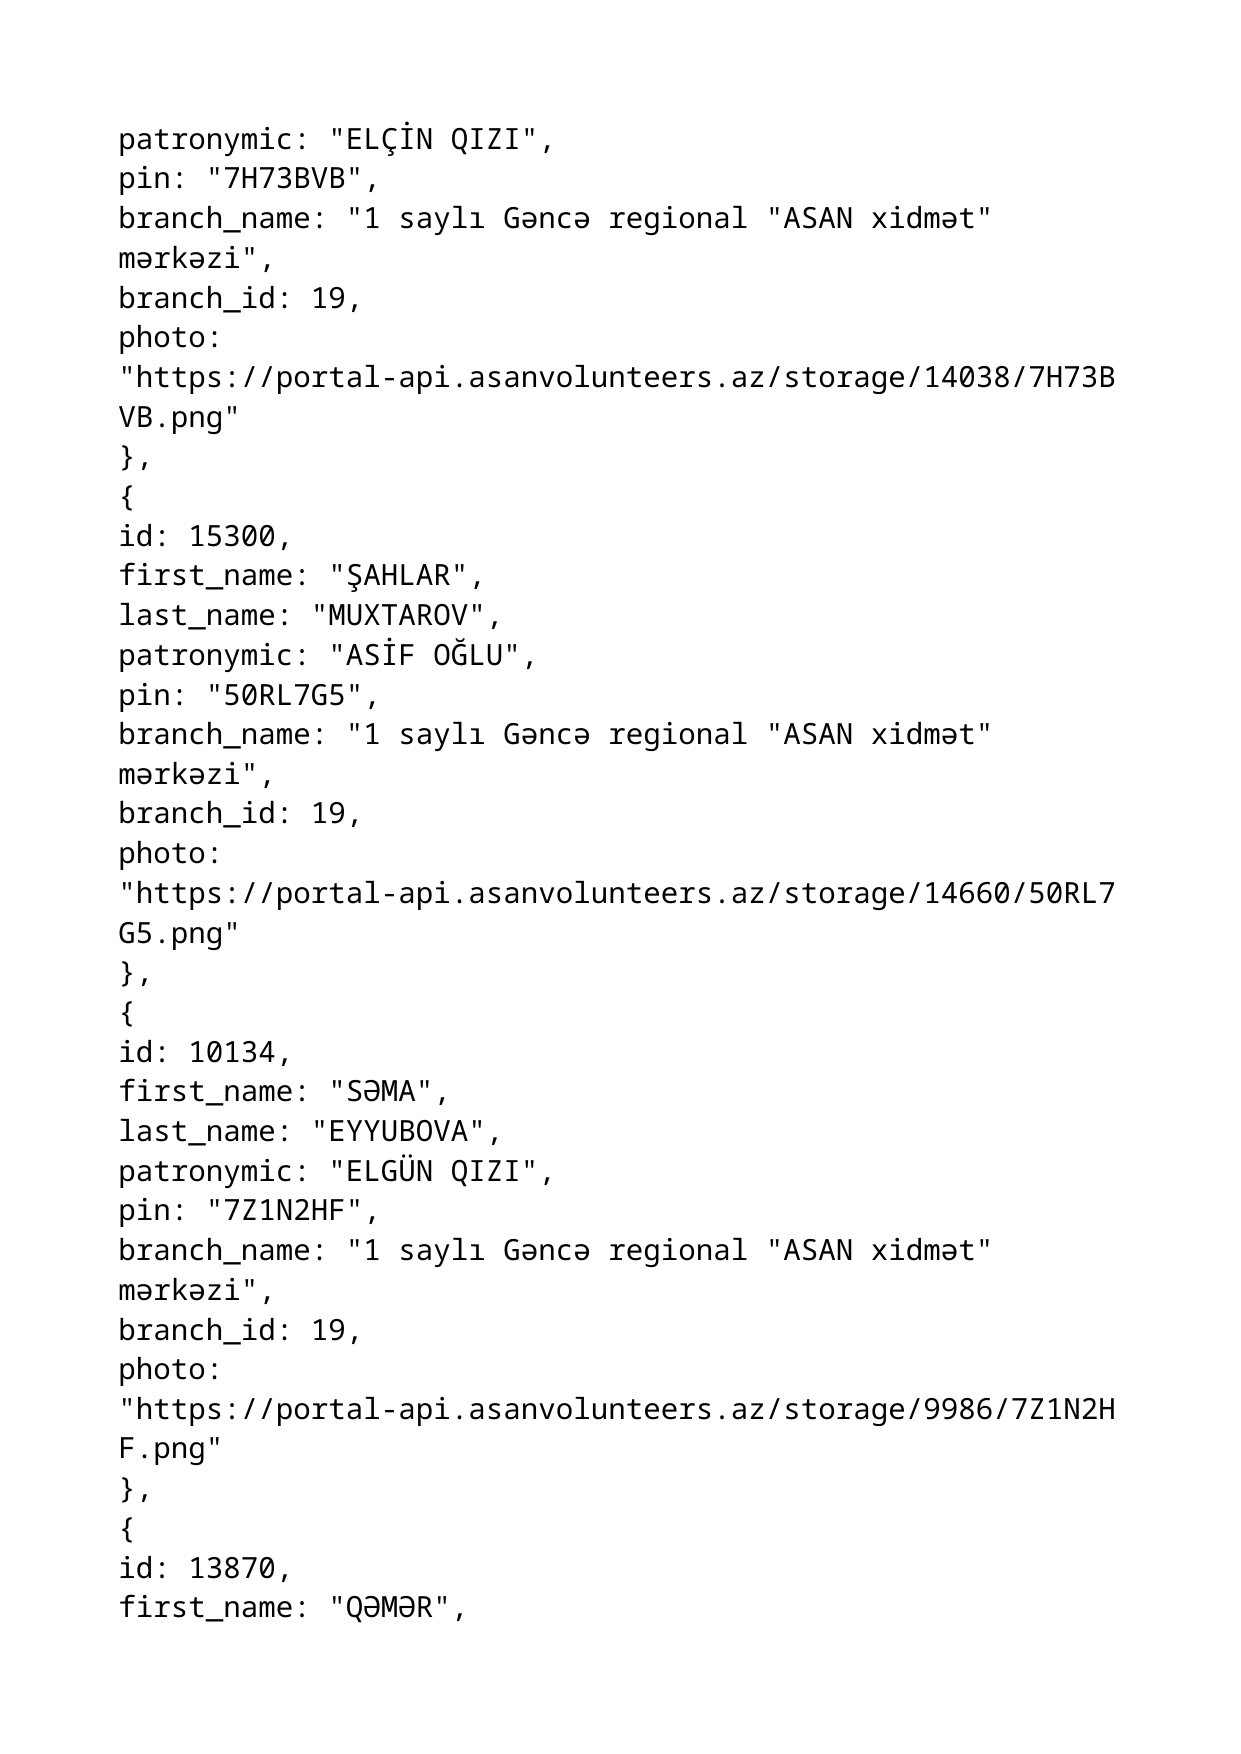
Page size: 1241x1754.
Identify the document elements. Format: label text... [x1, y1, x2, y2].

text branch_name: "1 saylı Gəncə regional "ASAN xidmət" mərkəzi", [118, 713, 1122, 793]
text pin: "50RL7G5", [118, 674, 1122, 713]
text branch_id: 19, [118, 277, 1122, 317]
text { [118, 991, 1122, 1031]
text id: 10134, [118, 1031, 1122, 1071]
text first_name: "SƏMA", [118, 1071, 1122, 1110]
text photo: "https://portal-api.asanvolunteers.az/storage/14660/50RL7G5.png" [118, 832, 1122, 952]
text patronymic: "ASİF OĞLU", [118, 634, 1122, 674]
text branch_name: "1 saylı Gəncə regional "ASAN xidmət" mərkəzi", [118, 1229, 1122, 1309]
text photo: "https://portal-api.asanvolunteers.az/storage/9986/7Z1N2HF.png" [118, 1348, 1122, 1467]
text }, [118, 1467, 1122, 1507]
text pin: "7Z1N2HF", [118, 1190, 1122, 1229]
text first_name: "ŞAHLAR", [118, 555, 1122, 594]
text last_name: "EYYUBOVA", [118, 1110, 1122, 1150]
text branch_id: 19, [118, 793, 1122, 832]
text patronymic: "ELÇİN QIZI", [118, 118, 1122, 158]
text id: 15300, [118, 515, 1122, 555]
text { [118, 475, 1122, 515]
text photo: "https://portal-api.asanvolunteers.az/storage/14038/7H73BVB.png" [118, 317, 1122, 436]
text { [118, 1507, 1122, 1547]
text patronymic: "ELGÜN QIZI", [118, 1150, 1122, 1190]
text }, [118, 952, 1122, 991]
text pin: "7H73BVB", [118, 158, 1122, 197]
text first_name: "QƏMƏR", [118, 1587, 1122, 1626]
text id: 13870, [118, 1547, 1122, 1587]
text branch_name: "1 saylı Gəncə regional "ASAN xidmət" mərkəzi", [118, 197, 1122, 277]
text last_name: "MUXTAROV", [118, 594, 1122, 634]
text }, [118, 436, 1122, 475]
text branch_id: 19, [118, 1309, 1122, 1348]
